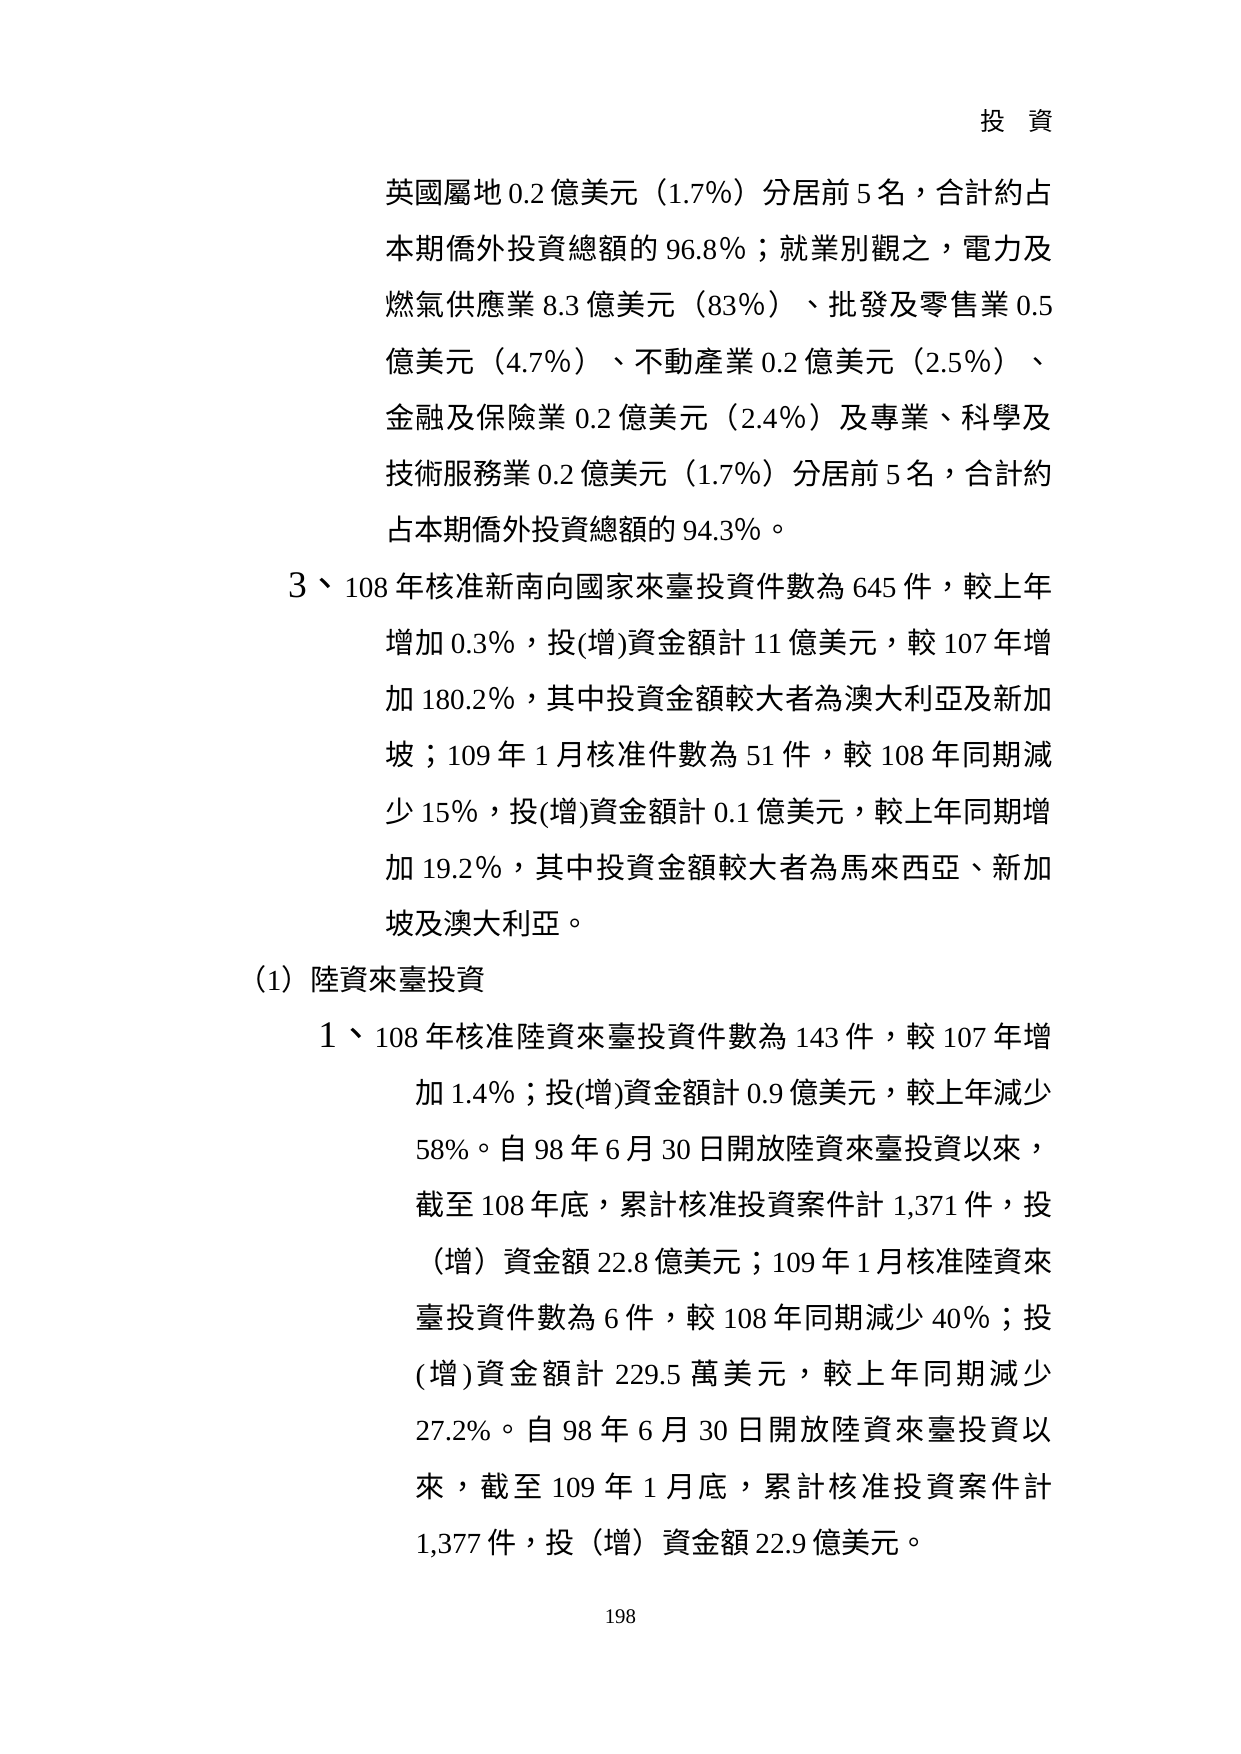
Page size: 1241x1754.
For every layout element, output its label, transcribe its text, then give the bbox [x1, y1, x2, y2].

list 108年核准新南向國家來臺投資件數為645件，較上年增加0.3％，投(增)資金額計11億美元，較107年增加180.2％，其中投資金額較大者為澳大利亞及新加坡；109年1月核准件數為51件，較108年同期減少15％，投(增)資金額計0.1億美元，較上年同期增加19.2％，其中投資金額較大者為馬來西亞、新加坡及澳大利亞。 [288, 552, 1053, 946]
list 英國屬地0.2億美元（1.7％）分居前5名，合計約占本期僑外投資總額的96.8％；就業別觀之，電力及燃氣供應業8.3億美元（83％）、批發及零售業0.5億美元（4.7％）、不動產業0.2億美元（2.5％）、金融及保險業0.2億美元（2.4％）及專業、科學及技術服務業0.2億美元（1.7％）分居前5名，合計約占本期僑外投資總額的94.3％。 [288, 158, 1053, 552]
list 108年核准陸資來臺投資件數為143件，較107年增加1.4％；投(增)資金額計0.9億美元，較上年減少58%。自98年6月30日開放陸資來臺投資以來，截至108年底，累計核准投資案件計1,371件，投（增）資金額22.8億美元；109年1月核准陸資來臺投資件數為6件，較108年同期減少40％；投(增)資金額計229.5萬美元，較上年同期減少27.2%。自98年6月30日開放陸資來臺投資以來，截至109年1月底，累計核准投資案件計1,377件，投（增）資金額22.9億美元。 [318, 1002, 1053, 1564]
list 陸資來臺投資 [237, 946, 1053, 1002]
